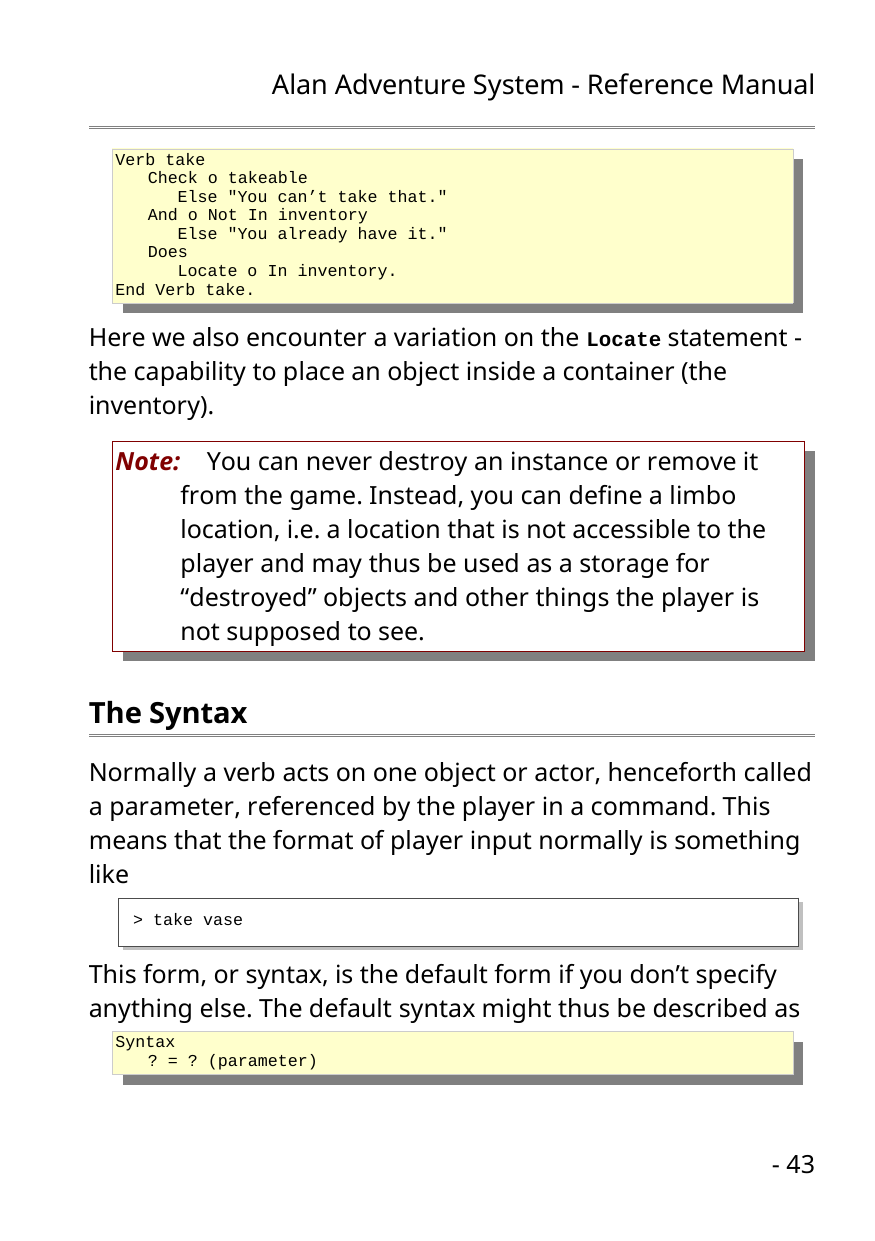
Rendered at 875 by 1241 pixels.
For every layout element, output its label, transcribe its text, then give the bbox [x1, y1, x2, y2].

list You can never destroy an instance or remove it from the game. Instead, you can define a limbo location, i.e. a lo­cation that is not accessible to the player and may thus be used as a storage for “destroyed” objects and other things the player is not supposed to see. [113, 442, 804, 651]
subtitle The Syntax [88, 692, 815, 736]
text Syntax ? = ? (parameter) [113, 1032, 793, 1074]
text Verb take Check o takeable Else "You can’t take that." And o Not In inventory Else "You already have it." Does Locate o In inventory. End Verb take. [113, 150, 793, 303]
text Here we also encounter a variation on the Locate statement - the capability to place an object inside a container (the inventory). [88, 320, 815, 422]
text Normally a verb acts on one object or actor, henceforth called a parameter, referenced by the player in a command. This means that the format of player input normally is something like [88, 755, 815, 891]
text This form, or syntax, is the default form if you don’t specify anything else. The default syntax might thus be described as [88, 957, 815, 1025]
text > take vase [119, 899, 798, 946]
